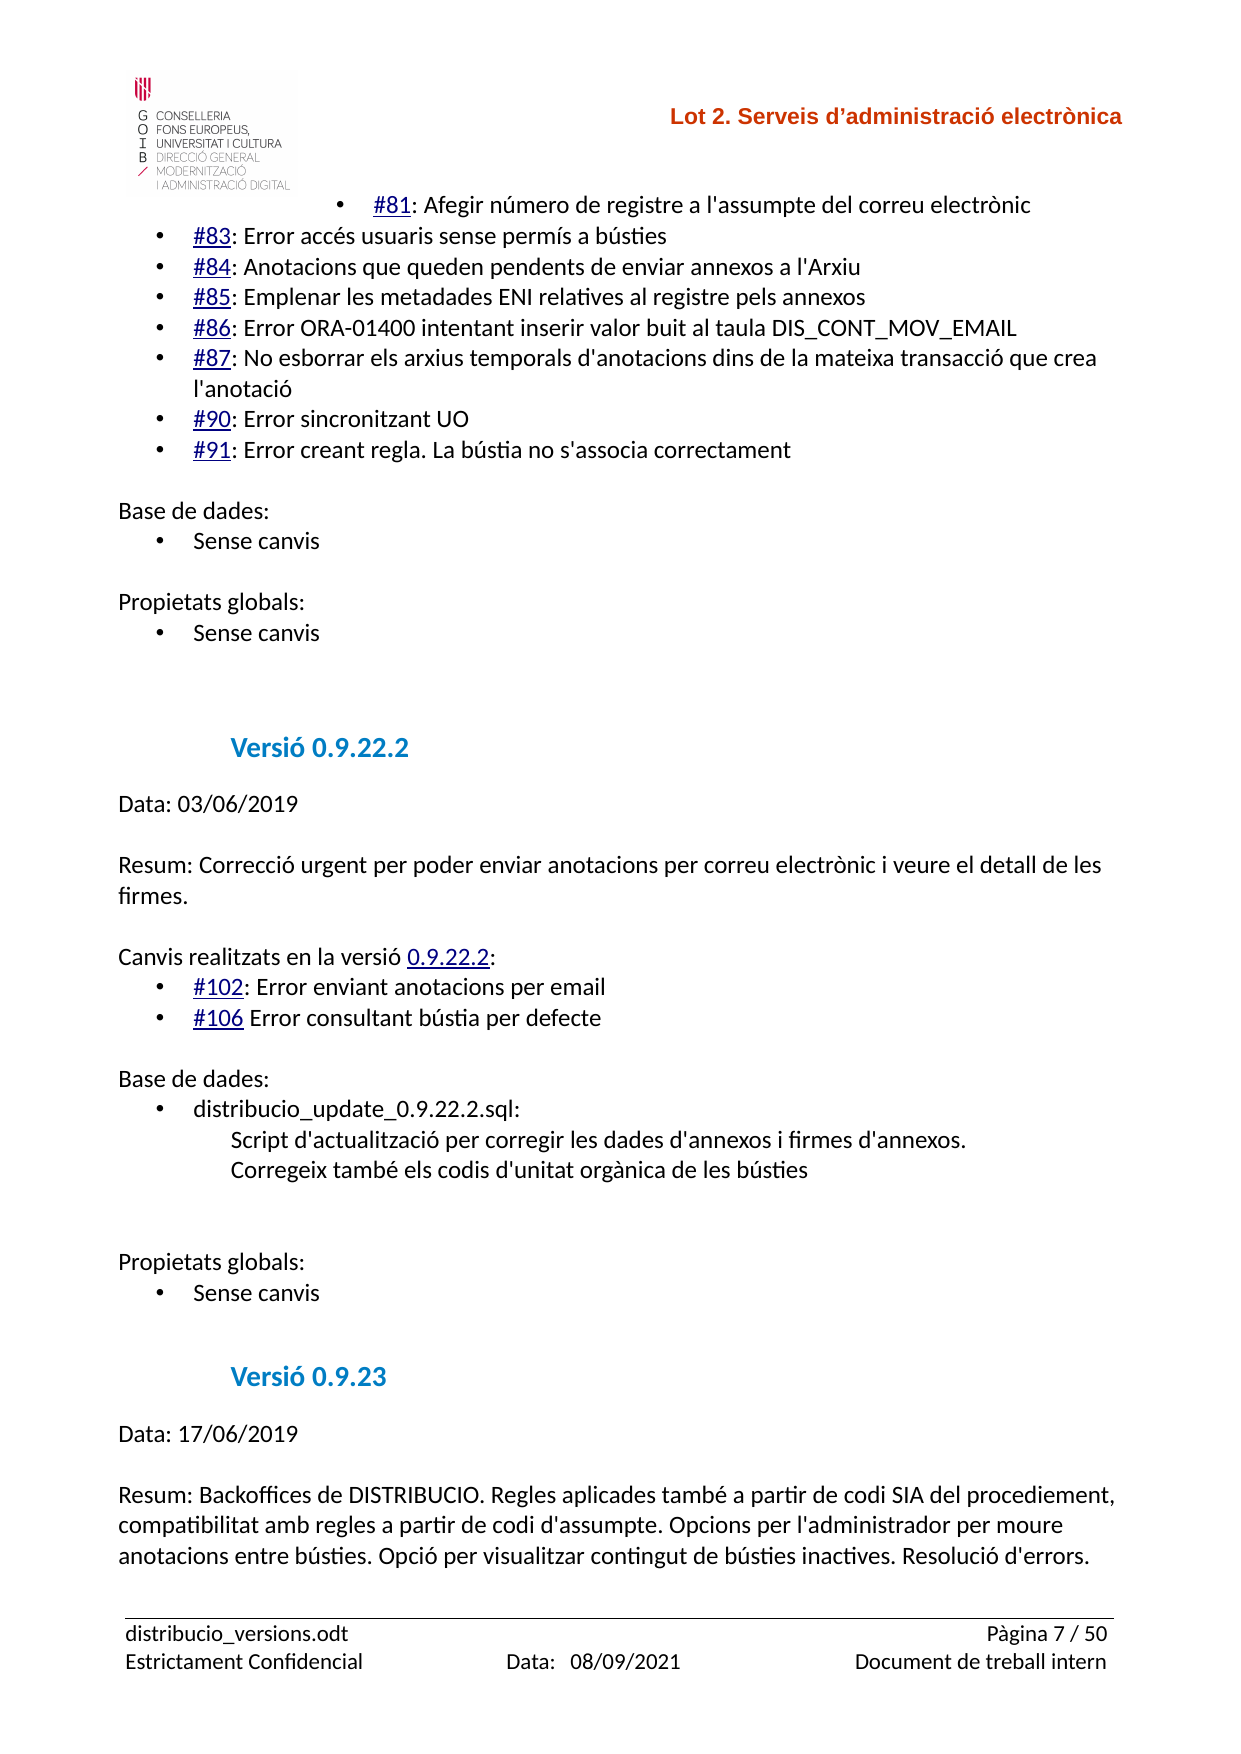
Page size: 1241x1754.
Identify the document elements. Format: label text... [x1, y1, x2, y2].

picture [126, 70, 299, 197]
list Sense canvis [156, 1277, 1122, 1307]
list #83: Error accés usuaris sense permís a bústies [156, 220, 1122, 251]
list #86: Error ORA-01400 intentant inserir valor buit al taula DIS_CONT_MOV_EMAIL [156, 312, 1122, 342]
subtitle Versió 0.9.23 [153, 1358, 1122, 1394]
text Base de dades: [118, 1063, 1122, 1094]
list #91: Error creant regla. La bústia no s'associa correctament [156, 434, 1122, 464]
text Resum: Backoffices de DISTRIBUCIO. Regles aplicades també a partir de codi SIA del procediement, compatibilitat amb regles a partir de codi d'assumpte. Opcions per l'administrador per moure anotacions entre bústies. Opció per visualitzar contingut de bústies inactives. Resolució d'errors. [118, 1479, 1122, 1570]
list #85: Emplenar les metadades ENI relatives al registre pels annexos [156, 281, 1122, 312]
list #84: Anotacions que queden pendents de enviar annexos a l'Arxiu [156, 251, 1122, 281]
list distribucio_update_0.9.22.2.sql: [156, 1094, 1122, 1124]
list Sense canvis [156, 525, 1122, 556]
subtitle Versió 0.9.22.2 [153, 729, 1122, 765]
list #106 Error consultant bústia per defecte [156, 1002, 1122, 1033]
list #90: Error sincronitzant UO [156, 403, 1122, 434]
text Canvis realitzats en la versió 0.9.22.2: [118, 941, 1122, 972]
text Data: 03/06/2019 [118, 788, 1122, 819]
list Corregeix també els codis d'unitat orgànica de les bústies [193, 1155, 1122, 1185]
list #87: No esborrar els arxius temporals d'anotacions dins de la mateixa transacció que crea l'anotació [156, 342, 1122, 403]
text Propietats globals: [118, 586, 1122, 617]
text Data: 17/06/2019 [118, 1418, 1122, 1448]
text Base de dades: [118, 495, 1122, 525]
text Propietats globals: [118, 1246, 1122, 1277]
list Script d'actualització per corregir les dades d'annexos i firmes d'annexos. [193, 1124, 1122, 1155]
text Resum: Correcció urgent per poder enviar anotacions per correu electrònic i veure el detall de les firmes. [118, 849, 1122, 911]
list Sense canvis [156, 617, 1122, 647]
list #102: Error enviant anotacions per email [156, 972, 1122, 1002]
list #81: Afegir número de registre a l'assumpte del correu electrònic [156, 190, 1122, 220]
